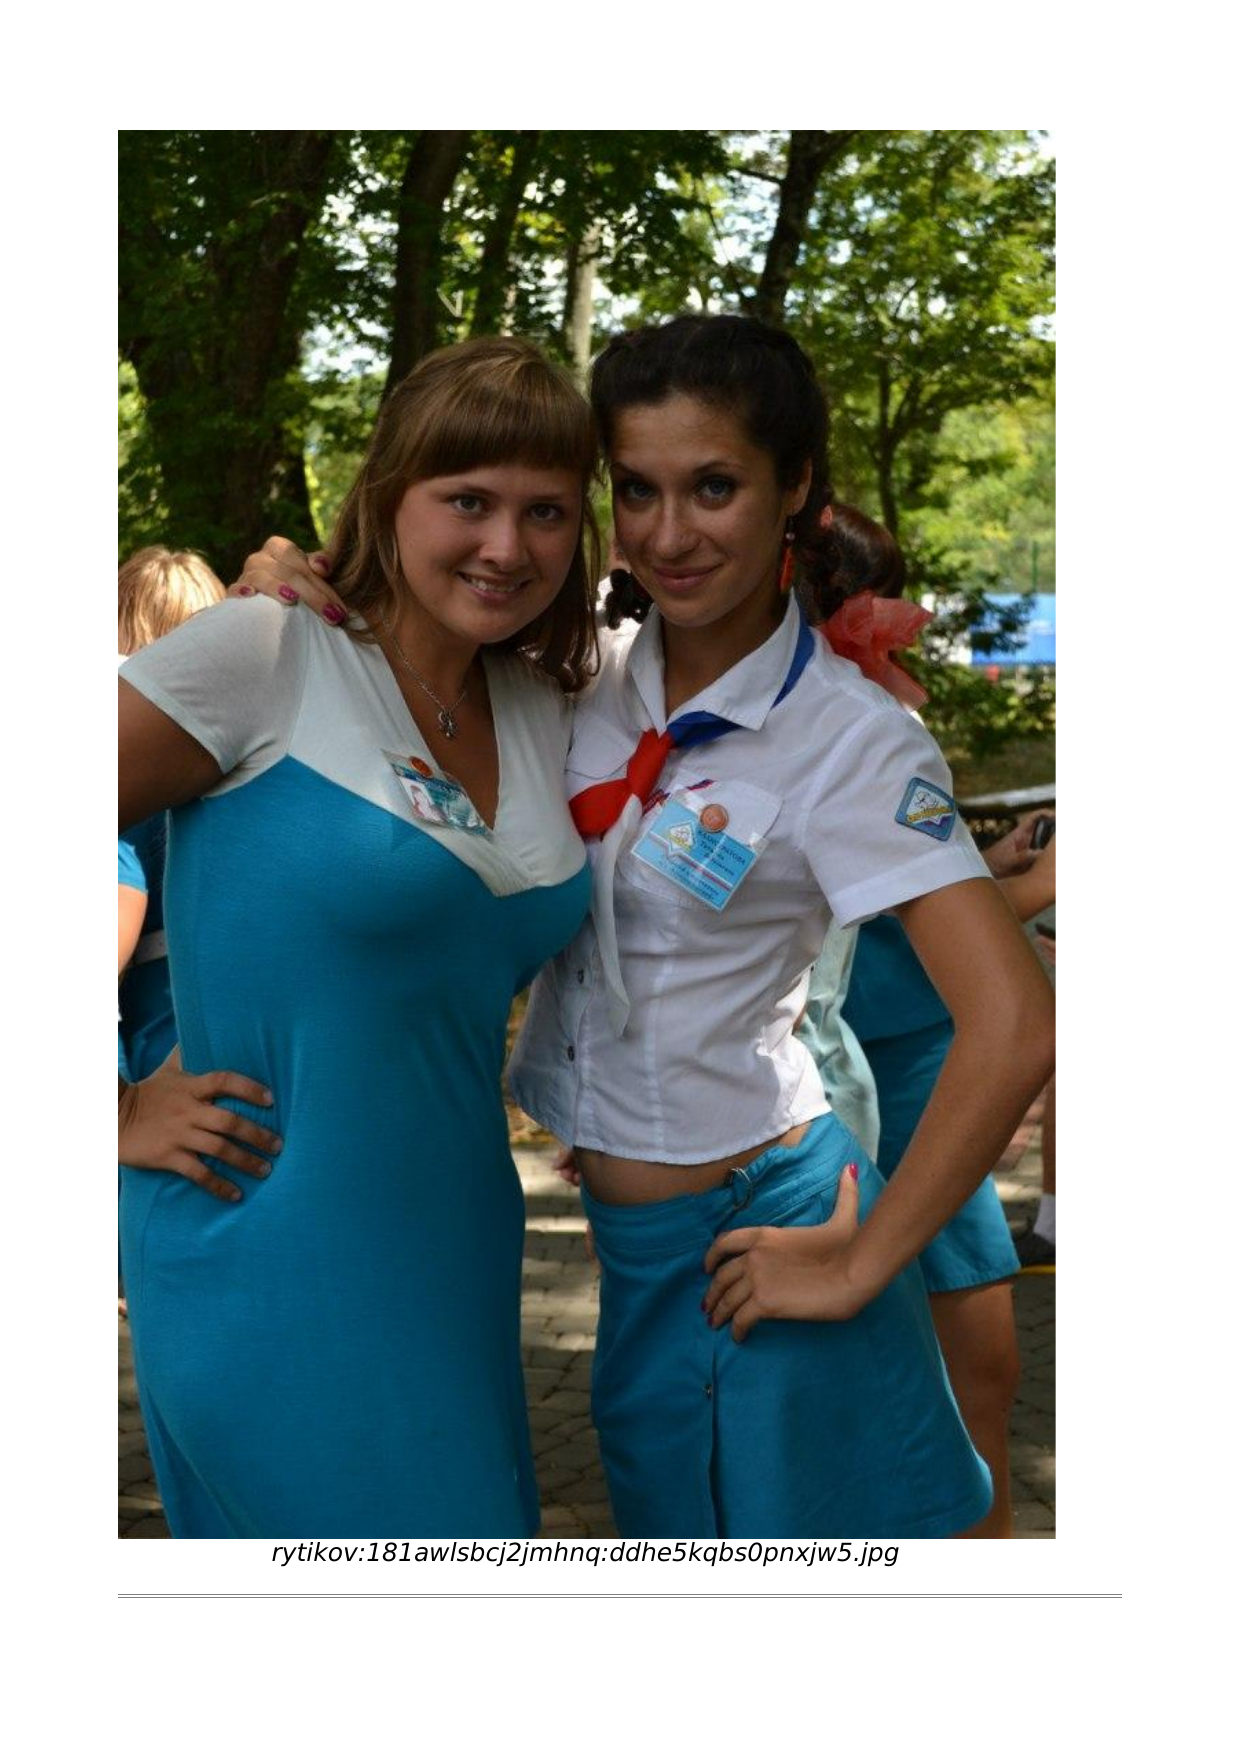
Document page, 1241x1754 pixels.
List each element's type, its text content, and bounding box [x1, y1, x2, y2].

picture [708, 1345, 714, 1361]
picture [703, 1357, 724, 1406]
picture [755, 1395, 763, 1406]
picture [190, 1460, 201, 1478]
picture [634, 1407, 645, 1414]
picture [177, 1443, 185, 1454]
picture [206, 1527, 218, 1539]
picture [648, 1386, 695, 1400]
picture [773, 1404, 778, 1412]
picture [229, 1212, 237, 1217]
picture [181, 1496, 186, 1507]
picture [150, 1387, 157, 1394]
picture [613, 1278, 624, 1292]
picture [757, 1386, 763, 1393]
picture [626, 1421, 633, 1428]
picture [752, 1422, 760, 1427]
picture [625, 1341, 633, 1355]
picture [603, 1214, 613, 1220]
picture [472, 1023, 477, 1031]
picture [763, 1212, 774, 1218]
picture [620, 1260, 628, 1268]
picture [625, 1375, 633, 1384]
picture [118, 130, 1056, 1539]
picture [161, 1413, 178, 1437]
picture [638, 1364, 646, 1369]
picture [196, 1519, 202, 1539]
picture [354, 806, 364, 810]
text rytikov:181awlsbcj2jmhnq:ddhe5kqbs0pnxjw5.jpg [118, 1539, 1056, 1567]
picture [156, 1399, 162, 1411]
picture [488, 1031, 494, 1039]
picture [704, 1408, 733, 1539]
picture [634, 1220, 645, 1226]
picture [639, 1260, 653, 1265]
